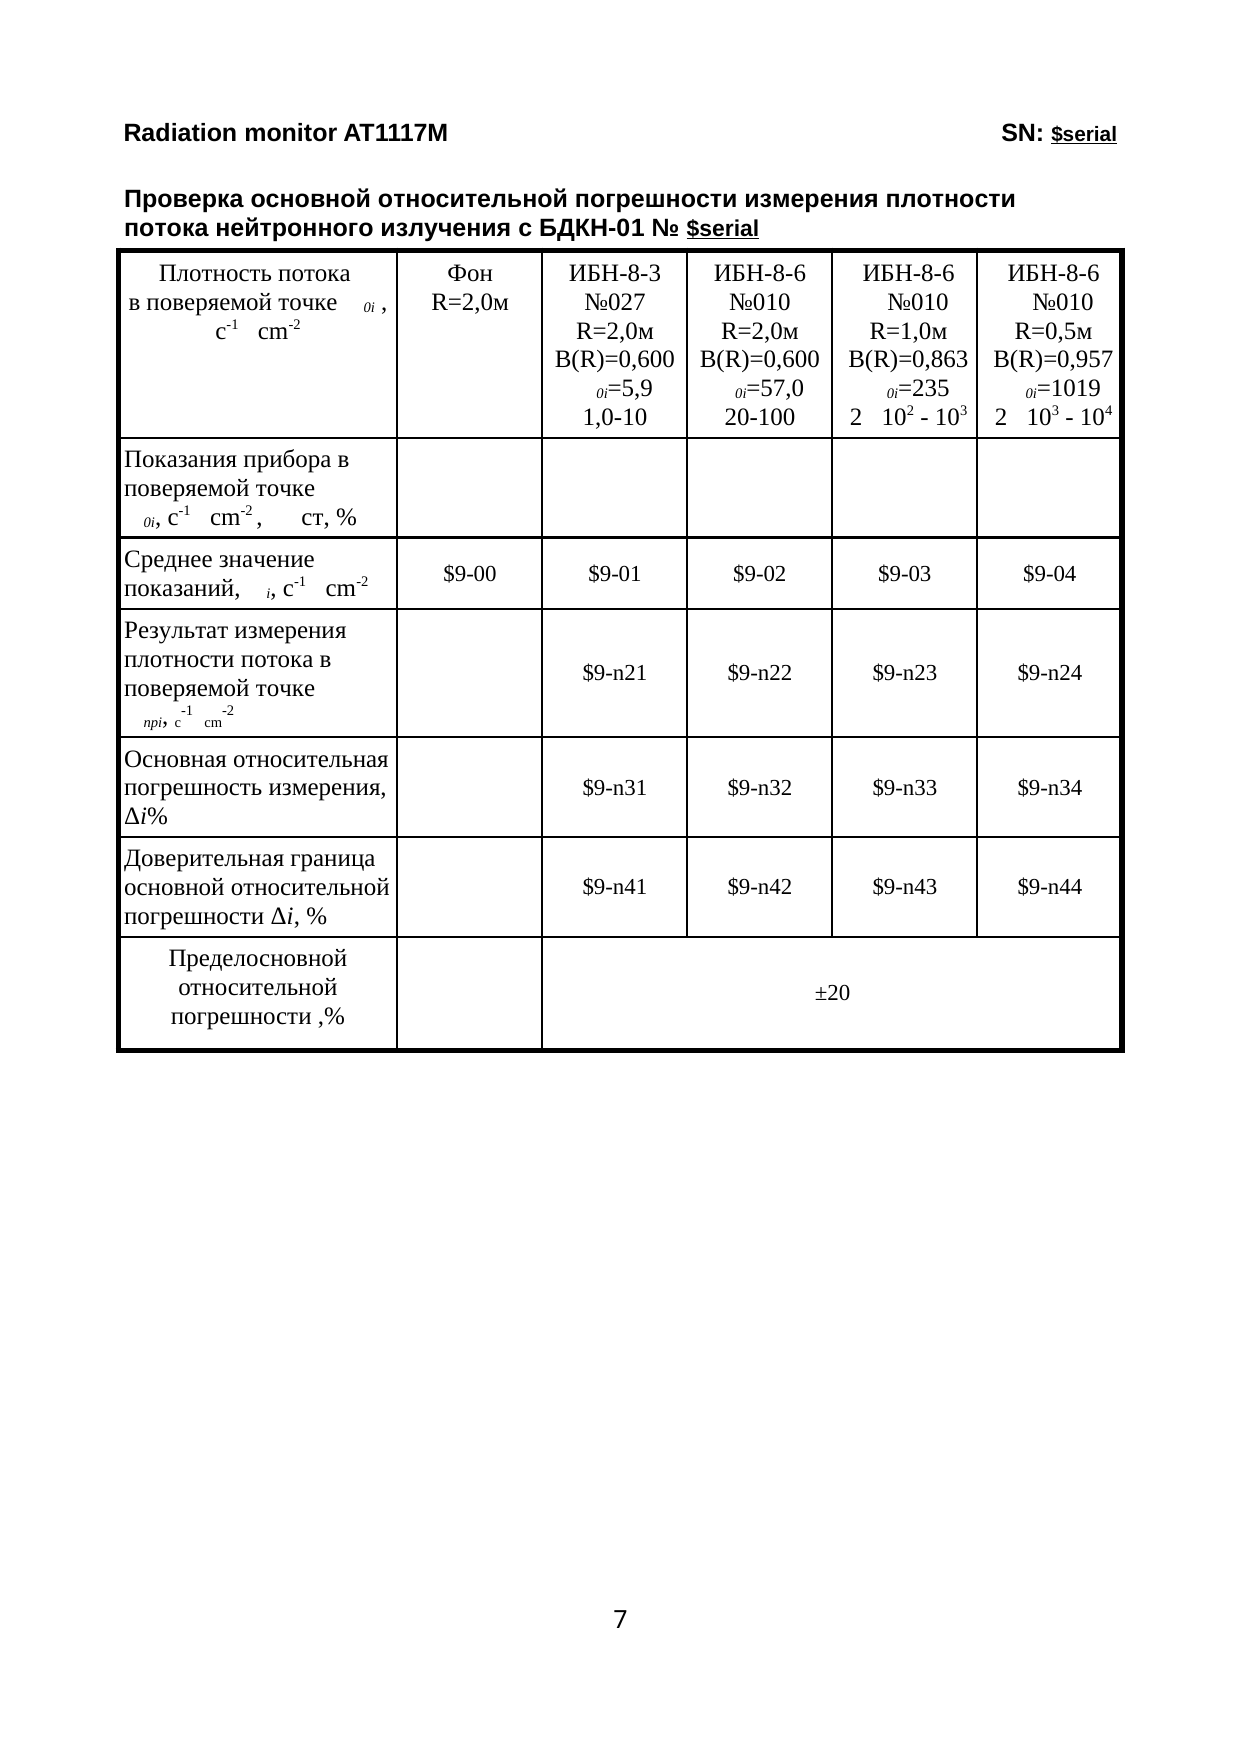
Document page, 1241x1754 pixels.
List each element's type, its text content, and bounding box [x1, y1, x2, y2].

table_cell [398, 610, 541, 736]
table_cell [398, 738, 541, 836]
table_cell Результат измерения плотности потока в поверяемой точке npi, с-1cm-2 [121, 610, 396, 736]
table_cell $9-01 [543, 539, 686, 607]
table_cell $9-04 [978, 539, 1119, 607]
table_cell $9-n33 [833, 738, 976, 836]
table_cell $9-n41 [543, 838, 686, 936]
table_cell [543, 439, 686, 536]
table_cell [688, 439, 831, 536]
table_cell ±20 [543, 938, 1119, 1048]
table_cell $9-02 [688, 539, 831, 607]
table_cell Пределосновной относительной погрешности ,% [121, 938, 396, 1048]
table_cell ИБН-8-6 №010 R=2,0м B(R)=0,600 0i=57,0 20-100 [688, 253, 831, 437]
table_cell Плотность потока в поверяемой точке 0i , с-1cm-2 [121, 253, 396, 437]
table_cell Основная относительная погрешность измерения, Δi% [121, 738, 396, 836]
table_cell ИБН-8-6 №010 R=1,0м B(R)=0,863 0i=235 2102 - 103 [833, 253, 976, 437]
table_cell $9-03 [833, 539, 976, 607]
table_cell ИБН-8-6 №010 R=0,5м B(R)=0,957 0i=1019 2103 - 104 [978, 253, 1119, 437]
table_cell $9-n24 [978, 610, 1119, 736]
table_cell $9-n31 [543, 738, 686, 836]
table_cell [833, 439, 976, 536]
table_cell $9-n21 [543, 610, 686, 736]
table_cell [978, 439, 1119, 536]
table_cell $9-n22 [688, 610, 831, 736]
table_cell Показания прибора в поверяемой точке 0i, с-1cm-2 ,ст, % [121, 439, 396, 536]
table_cell $9-n42 [688, 838, 831, 936]
table_cell [398, 439, 541, 536]
table_cell $9-n43 [833, 838, 976, 936]
table_cell $9-00 [398, 539, 541, 607]
table_cell $9-n34 [978, 738, 1119, 836]
table_cell $9-n44 [978, 838, 1119, 936]
table_cell [398, 938, 541, 1048]
table_cell $9-n23 [833, 610, 976, 736]
table_cell Среднее значение показаний, i, с-1cm-2 [121, 539, 396, 607]
table_cell [398, 838, 541, 936]
table_cell Доверительная граница основной относительной погрешности Δi, % [121, 838, 396, 936]
table_cell $9-n32 [688, 738, 831, 836]
table_cell Фон R=2,0м [398, 253, 541, 437]
table_cell ИБН-8-3 №027 R=2,0м B(R)=0,600 0i=5,9 1,0-10 [543, 253, 686, 437]
table_header Проверка основной относительной погрешности измерения плотности потока нейтронного излучения с БДКН-01 № $serial [118, 179, 1122, 247]
